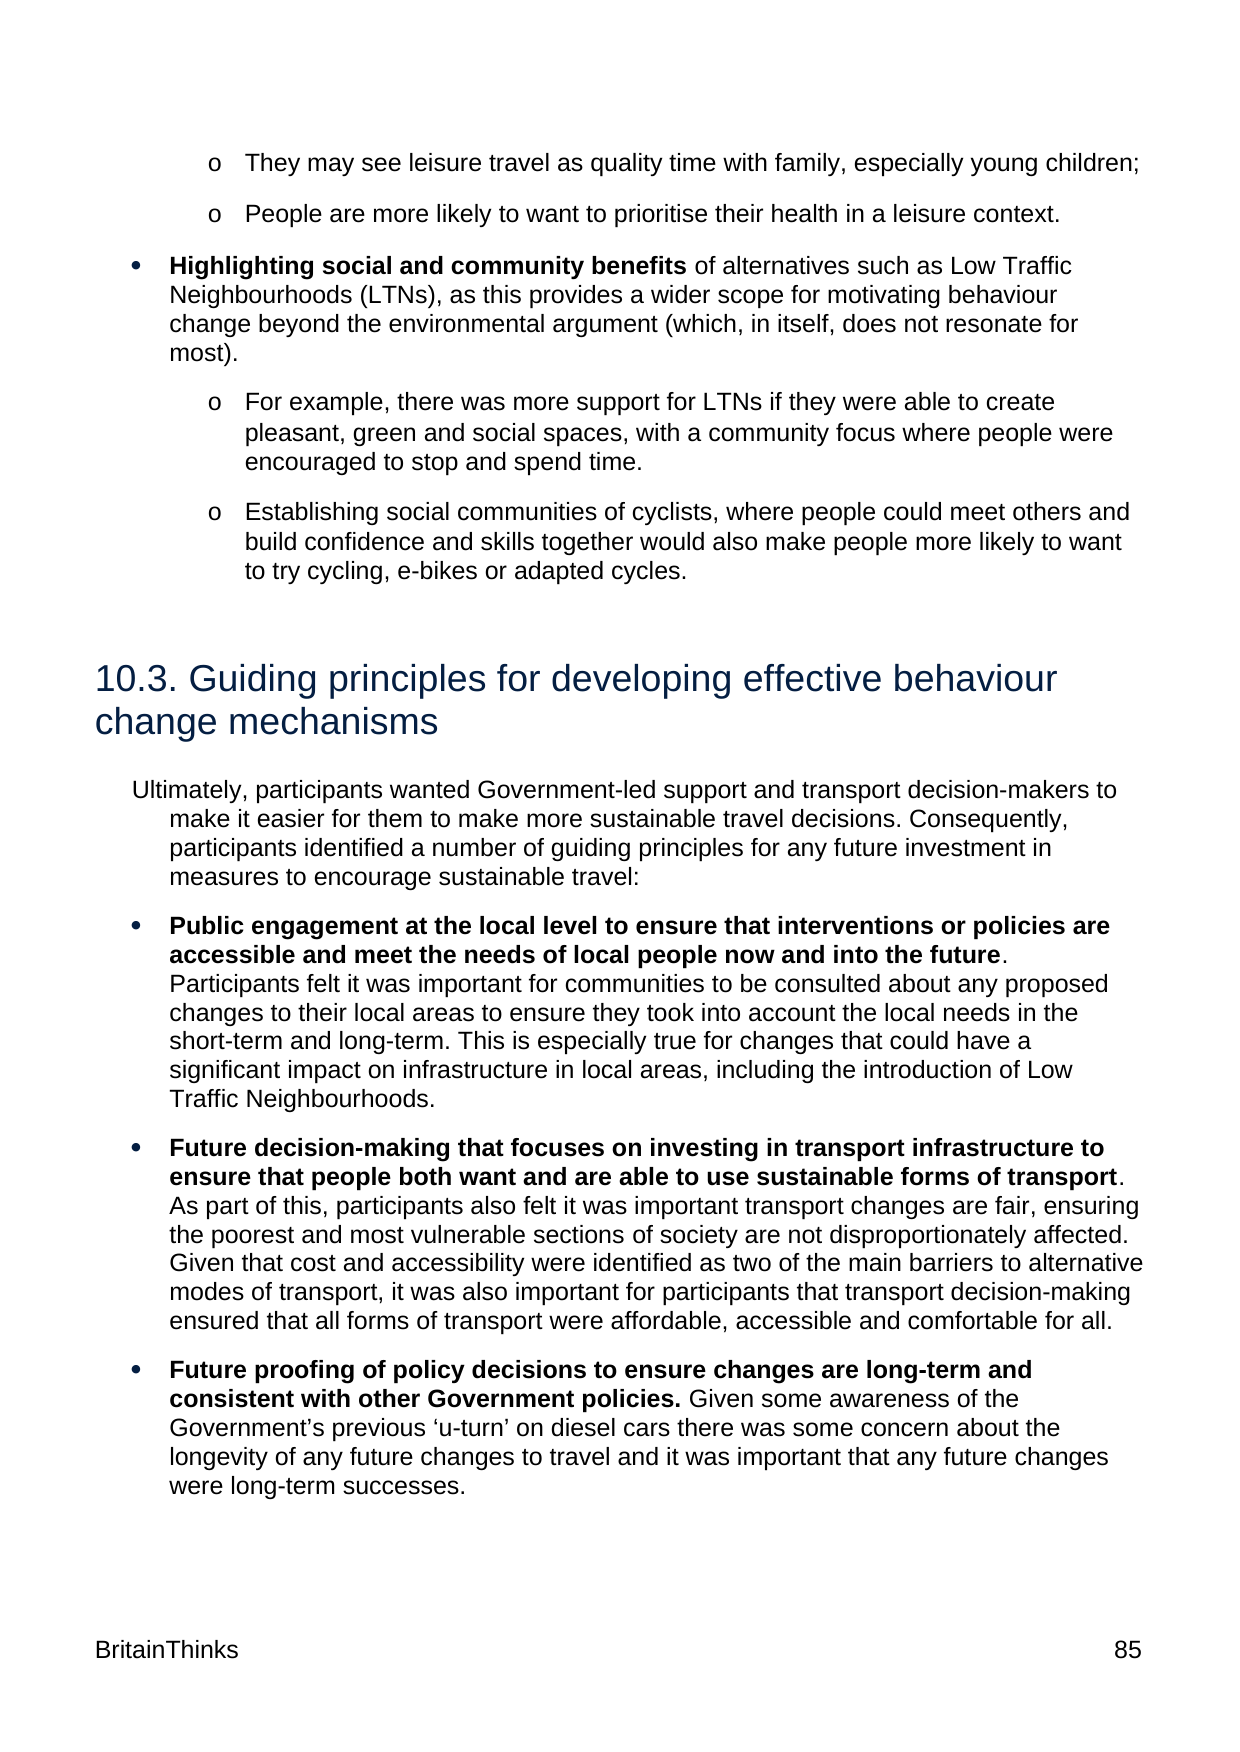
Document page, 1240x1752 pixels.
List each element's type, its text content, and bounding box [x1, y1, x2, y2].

list For example, there was more support for LTNs if they were able to create pleasant, green and social spaces, with a community focus where people were encouraged to stop and spend time. [207, 387, 1145, 476]
list Future decision-making that focuses on investing in transport infrastructure to ensure that people both want and are able to use sustainable forms of transport. As part of this, participants also felt it was important transport changes are fair, ensuring the poorest and most vulnerable sections of society are not disproportionately affected. Given that cost and accessibility were identified as two of the main barriers to alternative modes of transport, it was also important for participants that transport decision-making ensured that all forms of transport were affordable, accessible and comfortable for all. [132, 1133, 1145, 1335]
list Highlighting social and community benefits of alternatives such as Low Traffic Neighbourhoods (LTNs), as this provides a wider scope for motivating behaviour change beyond the environmental argument (which, in itself, does not resonate for most). [132, 251, 1145, 366]
list People are more likely to want to prioritise their health in a leisure context. [207, 199, 1145, 230]
list Ultimately, participants wanted Government-led support and transport decision-makers to make it easier for them to make more sustainable travel decisions. Consequently, participants identified a number of guiding principles for any future investment in measures to encourage sustainable travel: [132, 775, 1145, 890]
list Public engagement at the local level to ensure that interventions or policies are accessible and meet the needs of local people now and into the future. Participants felt it was important for communities to be consulted about any proposed changes to their local areas to ensure they took into account the local needs in the short-term and long-term. This is especially true for changes that could have a significant impact on infrastructure in local areas, including the introduction of Low Traffic Neighbourhoods. [132, 911, 1145, 1112]
list They may see leisure travel as quality time with family, especially young children; [207, 148, 1145, 179]
subtitle 10.3. Guiding principles for developing effective behaviour change mechanisms [94, 656, 1145, 742]
list Establishing social communities of cyclists, where people could meet others and build confidence and skills together would also make people more likely to want to try cycling, e-bikes or adapted cycles. [207, 496, 1145, 585]
list Future proofing of policy decisions to ensure changes are long-term and consistent with other Government policies. Given some awareness of the Government’s previous ‘u-turn’ on diesel cars there was some concern about the longevity of any future changes to travel and it was important that any future changes were long-term successes. [132, 1356, 1145, 1499]
